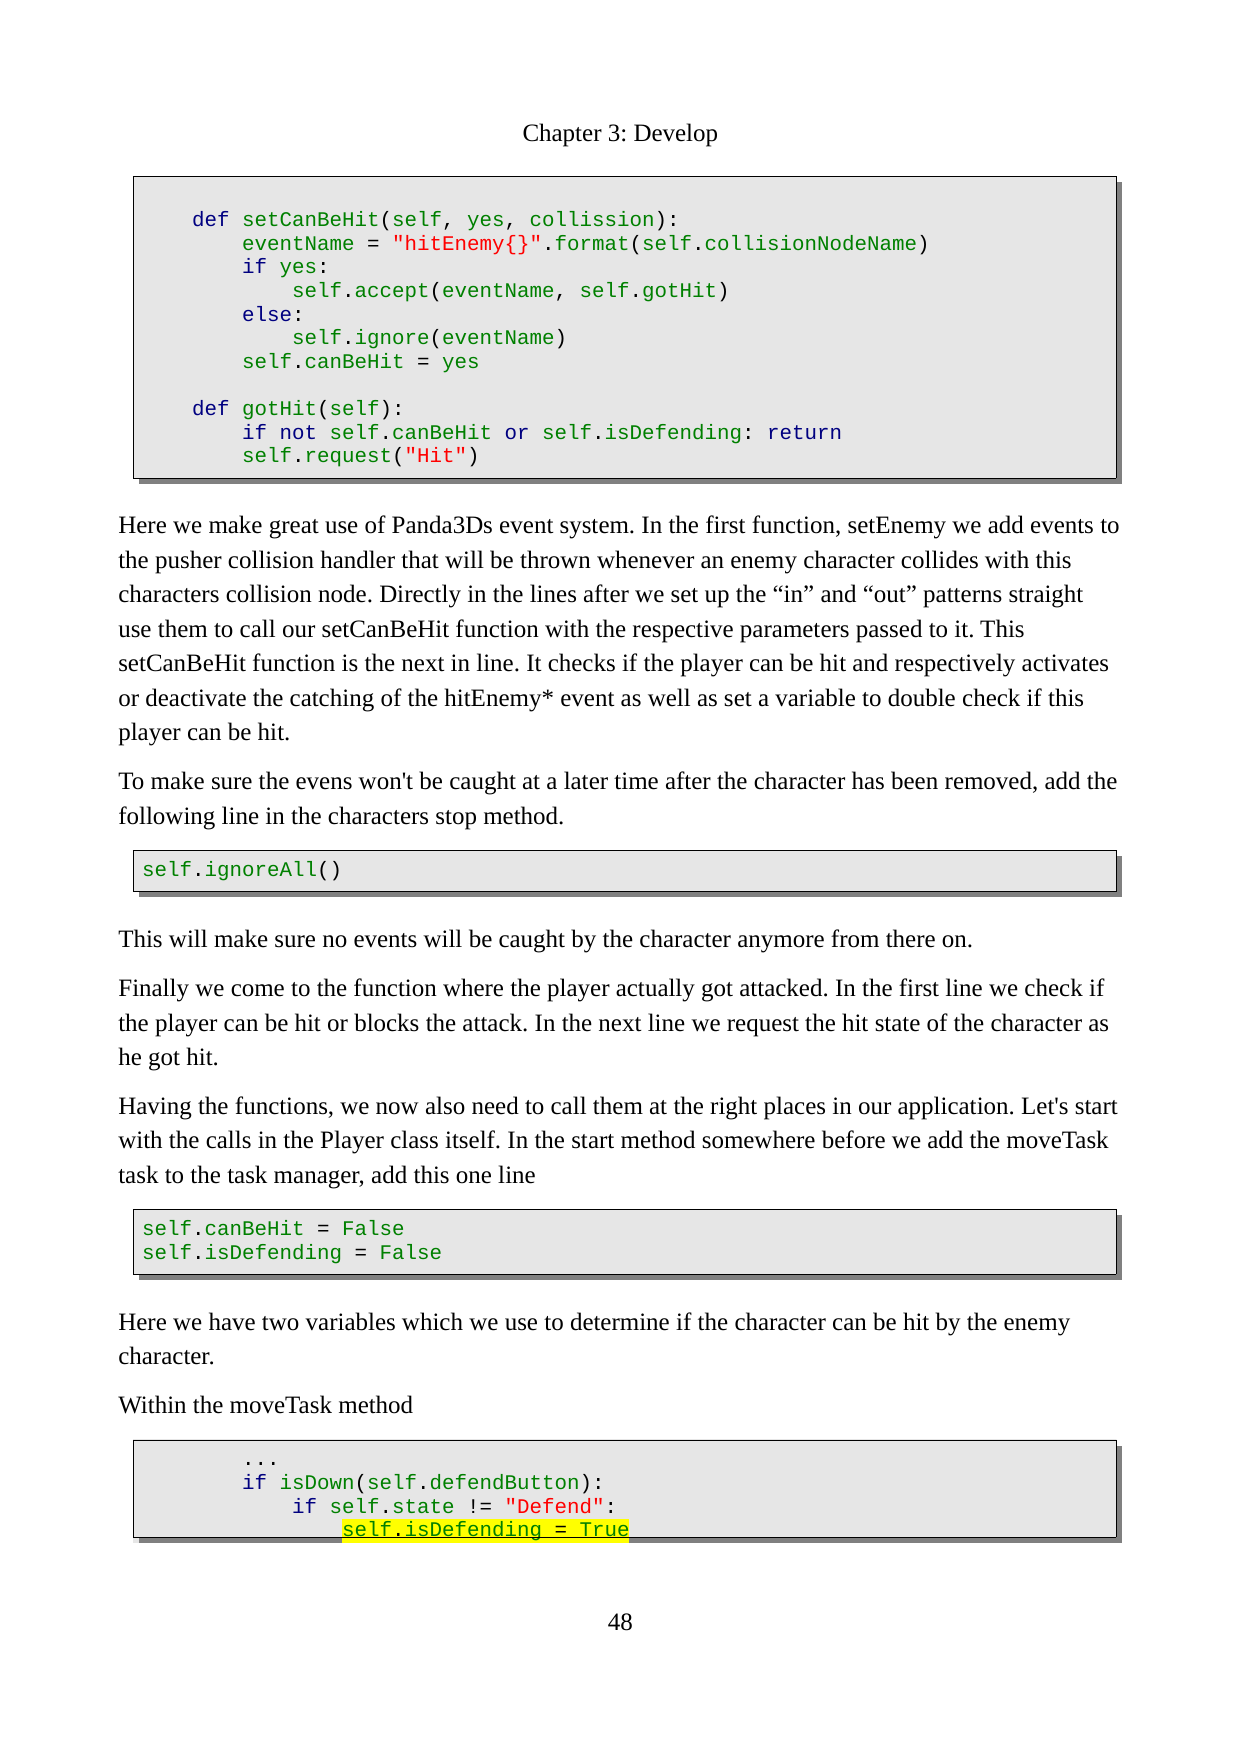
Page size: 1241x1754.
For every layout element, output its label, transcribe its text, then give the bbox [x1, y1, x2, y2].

text if self.state != "Defend": [134, 1487, 1116, 1510]
text self.ignore(eventName) [134, 318, 1116, 342]
text if not self.canBeHit or self.isDefending: return [134, 413, 1116, 436]
text self.ignoreAll() [134, 851, 1116, 891]
text Having the functions, we now also need to call them at the right places in our application. Let's start with the calls in the Player class itself. In the start method somewhere before we add the moveTask task to the task manager, add this one line [118, 1091, 1122, 1189]
text Finally we come to the function where the player actually got attacked. In the first line we check if the player can be hit or blocks the attack. In the next line we request the hit state of the character as he got hit. [118, 973, 1122, 1071]
text self.canBeHit = yes [134, 342, 1116, 366]
text eventName = "hitEnemy{}".format(self.collisionNodeName) [134, 224, 1116, 247]
text self.isDefending = False [134, 1233, 1116, 1274]
text self.request("Hit") [134, 436, 1116, 478]
text Here we make great use of Panda3Ds event system. In the first function, setEnemy we add events to the pusher collision handler that will be thrown whenever an enemy character collides with this characters collision node. Directly in the lines after we set up the “in” and “out” patterns straight use them to call our setCanBeHit function with the respective parameters passed to it. This setCanBeHit function is the next in line. It checks if the player can be hit and respectively activates or deactivate the catching of the hitEnemy* event as well as set a variable to double check if this player can be hit. [118, 511, 1122, 746]
text self.accept(eventName, self.gotHit) [134, 271, 1116, 294]
text This will make sure no events will be caught by the character anymore from there on. [118, 924, 1122, 953]
text Here we have two variables which we use to determine if the character can be hit by the enemy character. [118, 1307, 1122, 1370]
text if isDown(self.defendButton): [134, 1463, 1116, 1487]
text Within the moveTask method [118, 1390, 1122, 1419]
text else: [134, 294, 1116, 318]
text def setCanBeHit(self, yes, collission): [134, 200, 1116, 224]
text self.canBeHit = False [134, 1210, 1116, 1233]
text def gotHit(self): [134, 389, 1116, 413]
text To make sure the evens won't be caught at a later time after the character has been removed, add the following line in the characters stop method. [118, 766, 1122, 830]
text self.isDefending = True [134, 1510, 1116, 1537]
text ... [134, 1441, 1116, 1463]
text if yes: [134, 247, 1116, 271]
